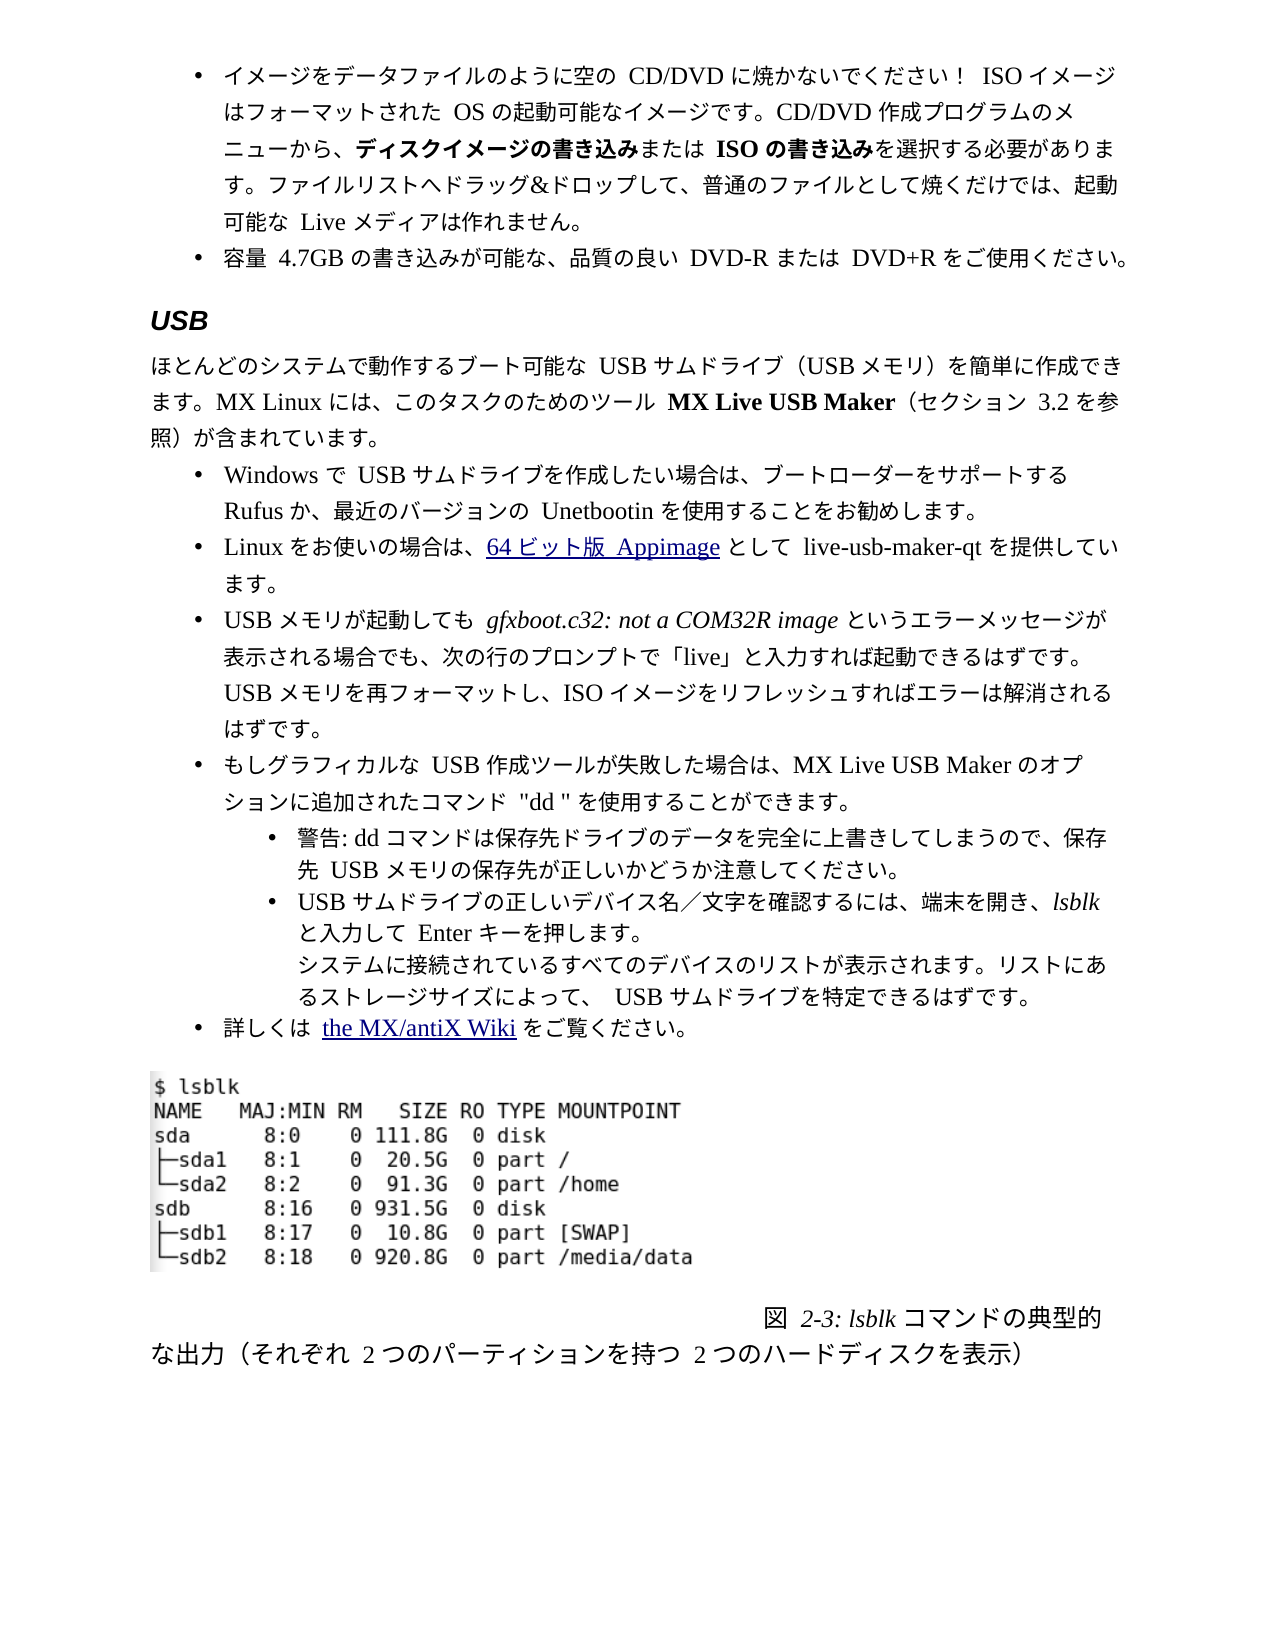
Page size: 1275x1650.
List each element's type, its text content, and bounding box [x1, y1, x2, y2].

picture [150, 1071, 763, 1272]
text ほとんどのシステムで動作するブート可能な USB サムドライブ（USBメモリ）を簡単に作成できます。MX Linux には、このタスクのためのツール MX Live USB Maker（セクション 3.2 を参照）が含まれています。 [150, 349, 1125, 453]
text 図 2-3: lsblk コマンドの典型的な出力（それぞれ 2 つのパーティションを持つ 2 つのハードディスクを表示） [150, 1298, 1125, 1371]
list USB サムドライブの正しいデバイス名／文字を確認するには、端末を開き、lsblk と入力して Enter キーを押します。 システムに接続されているすべてのデバイスのリストが表示されます。リストにあるストレージサイズによって、 USB サムドライブを特定できるはずです。 [268, 884, 1125, 1011]
list 警告: dd コマンドは保存先ドライブのデータを完全に上書きしてしまうので、保存先 USB メモリの保存先が正しいかどうか注意してください。 [268, 821, 1125, 884]
list イメージをデータファイルのように空の CD/DVD に焼かないでください！ ISO イメージはフォーマットされた OS の起動可能なイメージです。CD/DVD 作成プログラムのメニューから、ディスクイメージの書き込みまたは ISO の書き込みを選択する必要があります。ファイルリストへドラッグ&ドロップして、普通のファイルとして焼くだけでは、起動可能な Live メディアは作れません。 [194, 59, 1125, 236]
list Windows で USB サムドライブを作成したい場合は、ブートローダーをサポートするRufus か、最近のバージョンの Unetbootin を使用することをお勧めします。 [194, 458, 1125, 526]
list USB メモリが起動しても gfxboot.c32: not a COM32R image というエラーメッセージが表示される場合でも、次の行のプロンプトで「live」と入力すれば起動できるはずです。USB メモリを再フォーマットし、ISO イメージをリフレッシュすればエラーは解消されるはずです。 [194, 603, 1125, 744]
list 容量 4.7GB の書き込みが可能な、品質の良い DVD-R または DVD+R をご使用ください。 [194, 241, 1125, 272]
subtitle USB [150, 304, 1125, 336]
list もしグラフィカルな USB 作成ツールが失敗した場合は、MX Live USB Maker のオプションに追加されたコマンド "dd " を使用することができます。 [194, 748, 1125, 817]
list Linux をお使いの場合は、64 ビット版 Appimage として live-usb-maker-qt を提供しています。 [194, 530, 1125, 598]
list 詳しくは the MX/antiX Wiki をご覧ください。 [194, 1011, 1125, 1043]
